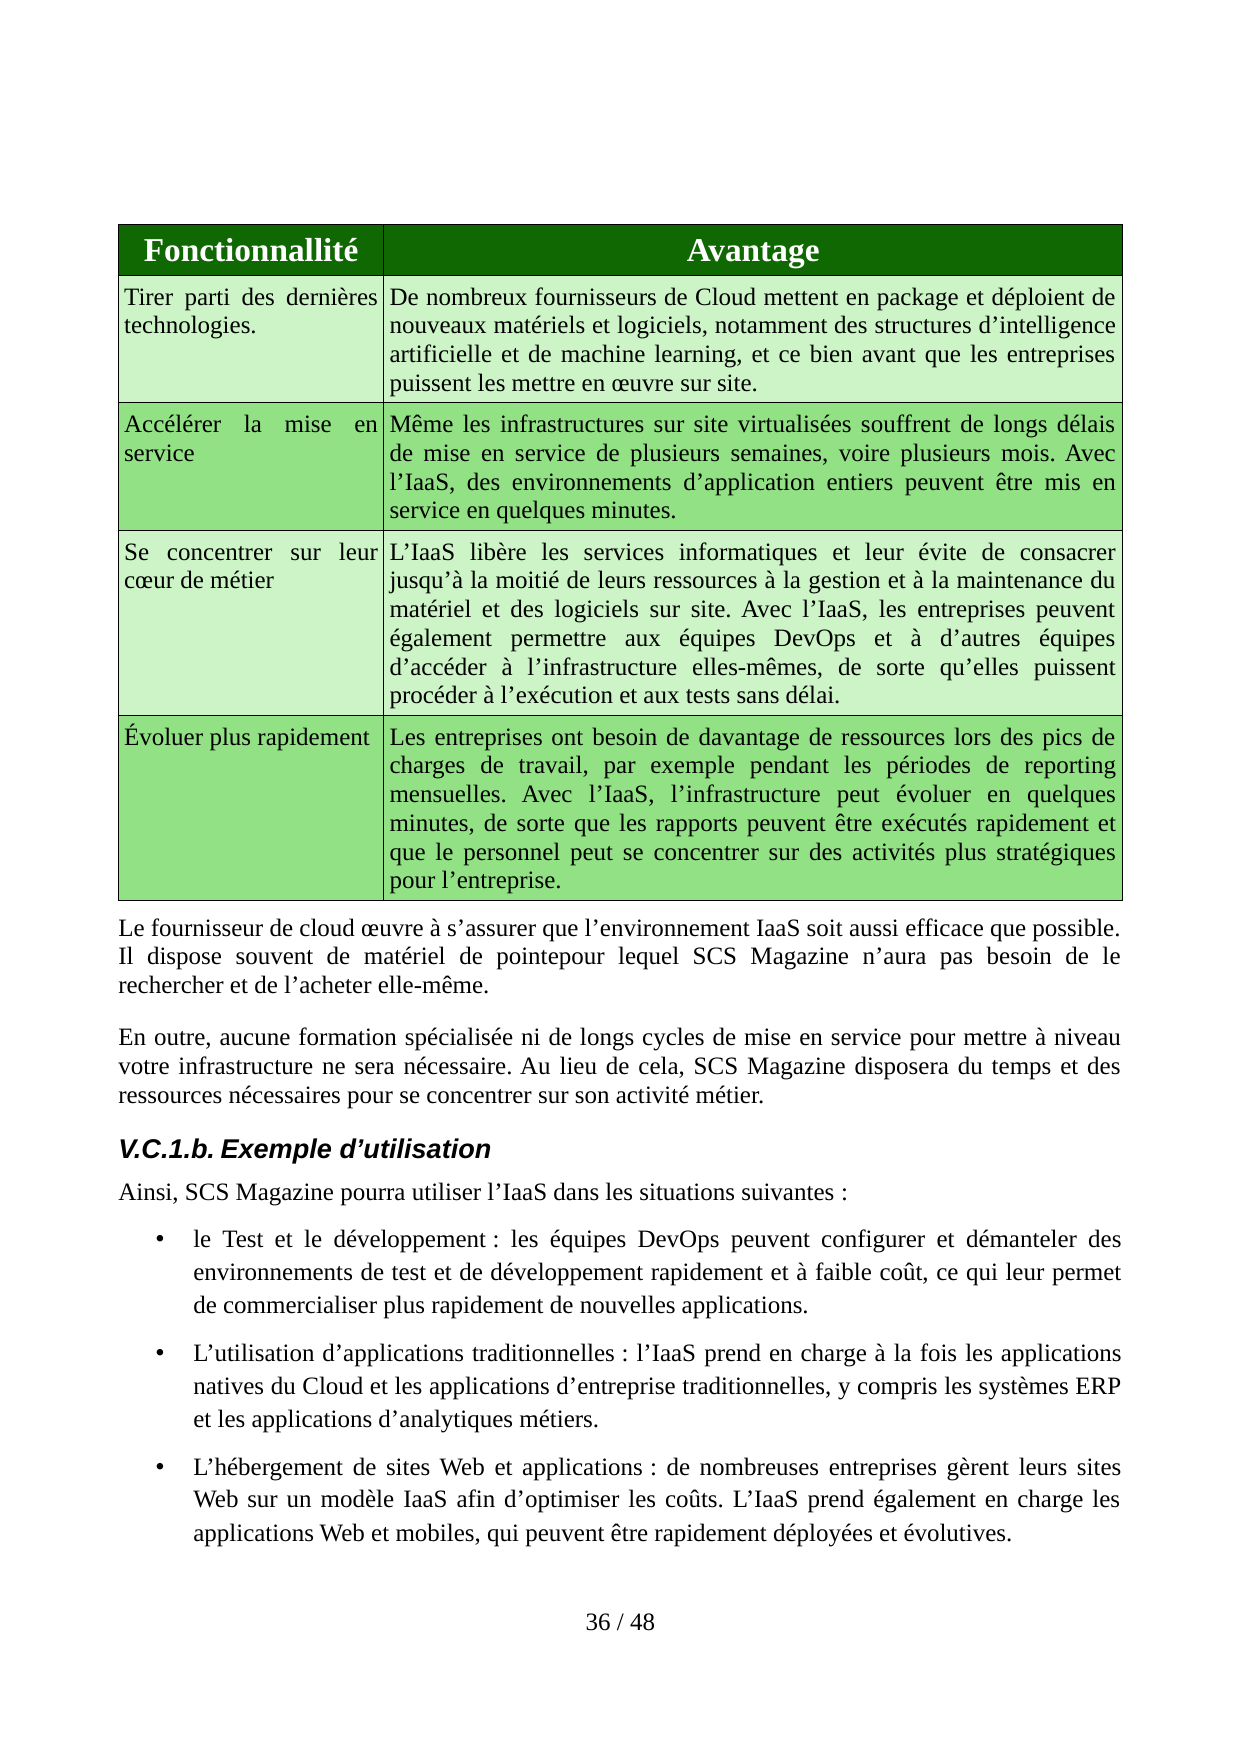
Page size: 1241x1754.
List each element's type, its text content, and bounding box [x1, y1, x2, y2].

text Le fournisseur de cloud œuvre à s’assurer que l’environnement IaaS soit aussi efficace que possible. Il dispose souvent de matériel de pointepour lequel SCS Magazine n’aura pas besoin de le rechercher et de l’acheter elle-même. [118, 913, 1122, 999]
list L’utilisation d’applications traditionnelles : l’IaaS prend en charge à la fois les applications natives du Cloud et les applications d’entreprise traditionnelles, y compris les systèmes ERP et les applications d’analytiques métiers. [156, 1338, 1122, 1433]
text En outre, aucune formation spécialisée ni de longs cycles de mise en service pour mettre à niveau votre infrastructure ne sera nécessaire. Au lieu de cela, SCS Magazine disposera du temps et des ressources nécessaires pour se concentrer sur son activité métier. [118, 1022, 1122, 1109]
table_header Avantage [384, 225, 1122, 275]
table_cell Tirer parti des dernières technologies. [119, 276, 383, 402]
table_cell De nombreux fournisseurs de Cloud mettent en package et déploient de nouveaux matériels et logiciels, notamment des structures d’intelligence artificielle et de machine learning, et ce bien avant que les entreprises puissent les mettre en œuvre sur site. [384, 276, 1122, 402]
table_cell Même les infrastructures sur site virtualisées souffrent de longs délais de mise en service de plusieurs semaines, voire plusieurs mois. Avec l’IaaS, des environnements d’application entiers peuvent être mis en service en quelques minutes. [384, 403, 1122, 530]
list L’hébergement de sites Web et applications : de nombreuses entreprises gèrent leurs sites Web sur un modèle IaaS afin d’optimiser les coûts. L’IaaS prend également en charge les applications Web et mobiles, qui peuvent être rapidement déployées et évolutives. [156, 1452, 1122, 1546]
table_cell Se concentrer sur leur cœur de métier [119, 531, 383, 715]
table_cell Les entreprises ont besoin de davantage de ressources lors des pics de charges de travail, par exemple pendant les périodes de reporting mensuelles. Avec l’IaaS, l’infrastructure peut évoluer en quelques minutes, de sorte que les rapports peuvent être exécutés rapidement et que le personnel peut se concentrer sur des activités plus stratégiques pour l’entreprise. [384, 716, 1122, 900]
table_header Fonctionnallité [119, 225, 383, 275]
subtitle Exemple d’utilisation [118, 1133, 1122, 1164]
table_cell L’IaaS libère les services informatiques et leur évite de consacrer jusqu’à la moitié de leurs ressources à la gestion et à la maintenance du matériel et des logiciels sur site. Avec l’IaaS, les entreprises peuvent également permettre aux équipes DevOps et à d’autres équipes d’accéder à l’infrastructure elles-mêmes, de sorte qu’elles puissent procéder à l’exécution et aux tests sans délai. [384, 531, 1122, 715]
table_cell Accélérer la mise en service [119, 403, 383, 530]
list le Test et le développement : les équipes DevOps peuvent configurer et démanteler des environnements de test et de développement rapidement et à faible coût, ce qui leur permet de commercialiser plus rapidement de nouvelles applications. [156, 1224, 1122, 1319]
table_cell Évoluer plus rapidement [119, 716, 383, 900]
text Ainsi, SCS Magazine pourra utiliser l’IaaS dans les situations suivantes : [118, 1177, 1122, 1205]
